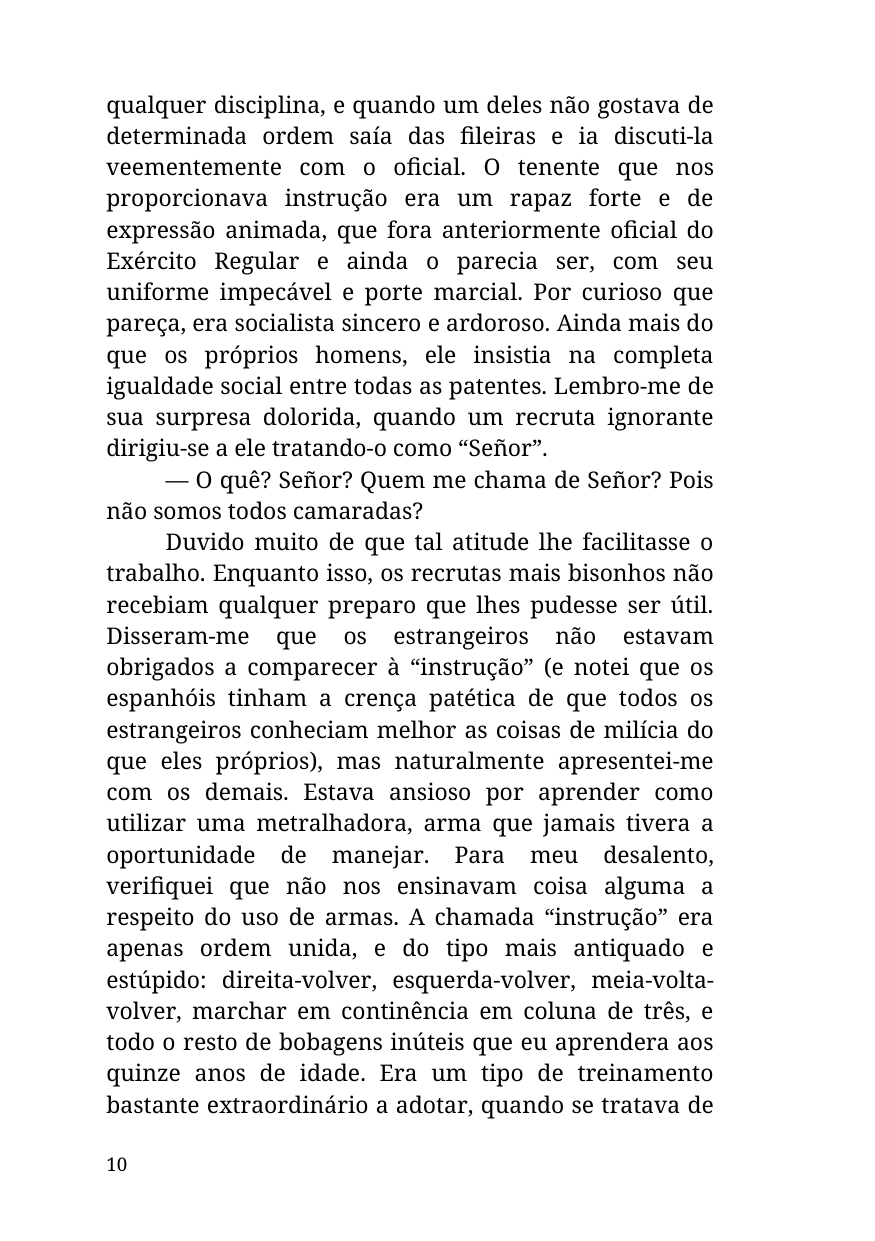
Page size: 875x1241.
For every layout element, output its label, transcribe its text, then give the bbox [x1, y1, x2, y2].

text qualquer disciplina, e quando um deles não gostava de determinada ordem saía das fileiras e ia discuti-la veementemente com o oficial. O tenente que nos proporcionava instrução era um rapaz forte e de expressão animada, que fora anteriormente oficial do Exército Regular e ainda o parecia ser, com seu uniforme impecável e porte marcial. Por curioso que pareça, era socialista sincero e ardoroso. Ainda mais do que os próprios homens, ele insistia na completa igualdade social entre todas as patentes. Lembro-me de sua surpresa dolorida, quando um recruta ignorante dirigiu-se a ele tratando-o como “Señor”. [106, 88, 714, 463]
text Duvido muito de que tal atitude lhe facilitasse o trabalho. Enquanto isso, os recrutas mais bisonhos não recebiam qualquer preparo que lhes pudesse ser útil. Disseram-me que os estrangeiros não estavam obrigados a comparecer à “instrução” (e notei que os espanhóis tinham a crença patética de que todos os estrangeiros conheciam melhor as coisas de milícia do que eles próprios), mas naturalmente apresentei-me com os demais. Estava ansioso por aprender como utilizar uma metralhadora, arma que jamais tivera a oportunidade de manejar. Para meu desalento, verifiquei que não nos ensinavam coisa alguma a respeito do uso de armas. A chamada “instrução” era apenas ordem unida, e do tipo mais antiquado e estúpido: direita-volver, esquerda-volver, meia-volta-volver, marchar em continência em coluna de três, e todo o resto de bobagens inúteis que eu aprendera aos quinze anos de idade. Era um tipo de treinamento bastante extraordinário a adotar, quando se tratava de [106, 526, 714, 1120]
text — O quê? Señor? Quem me chama de Señor? Pois não somos todos camaradas? [106, 463, 714, 526]
